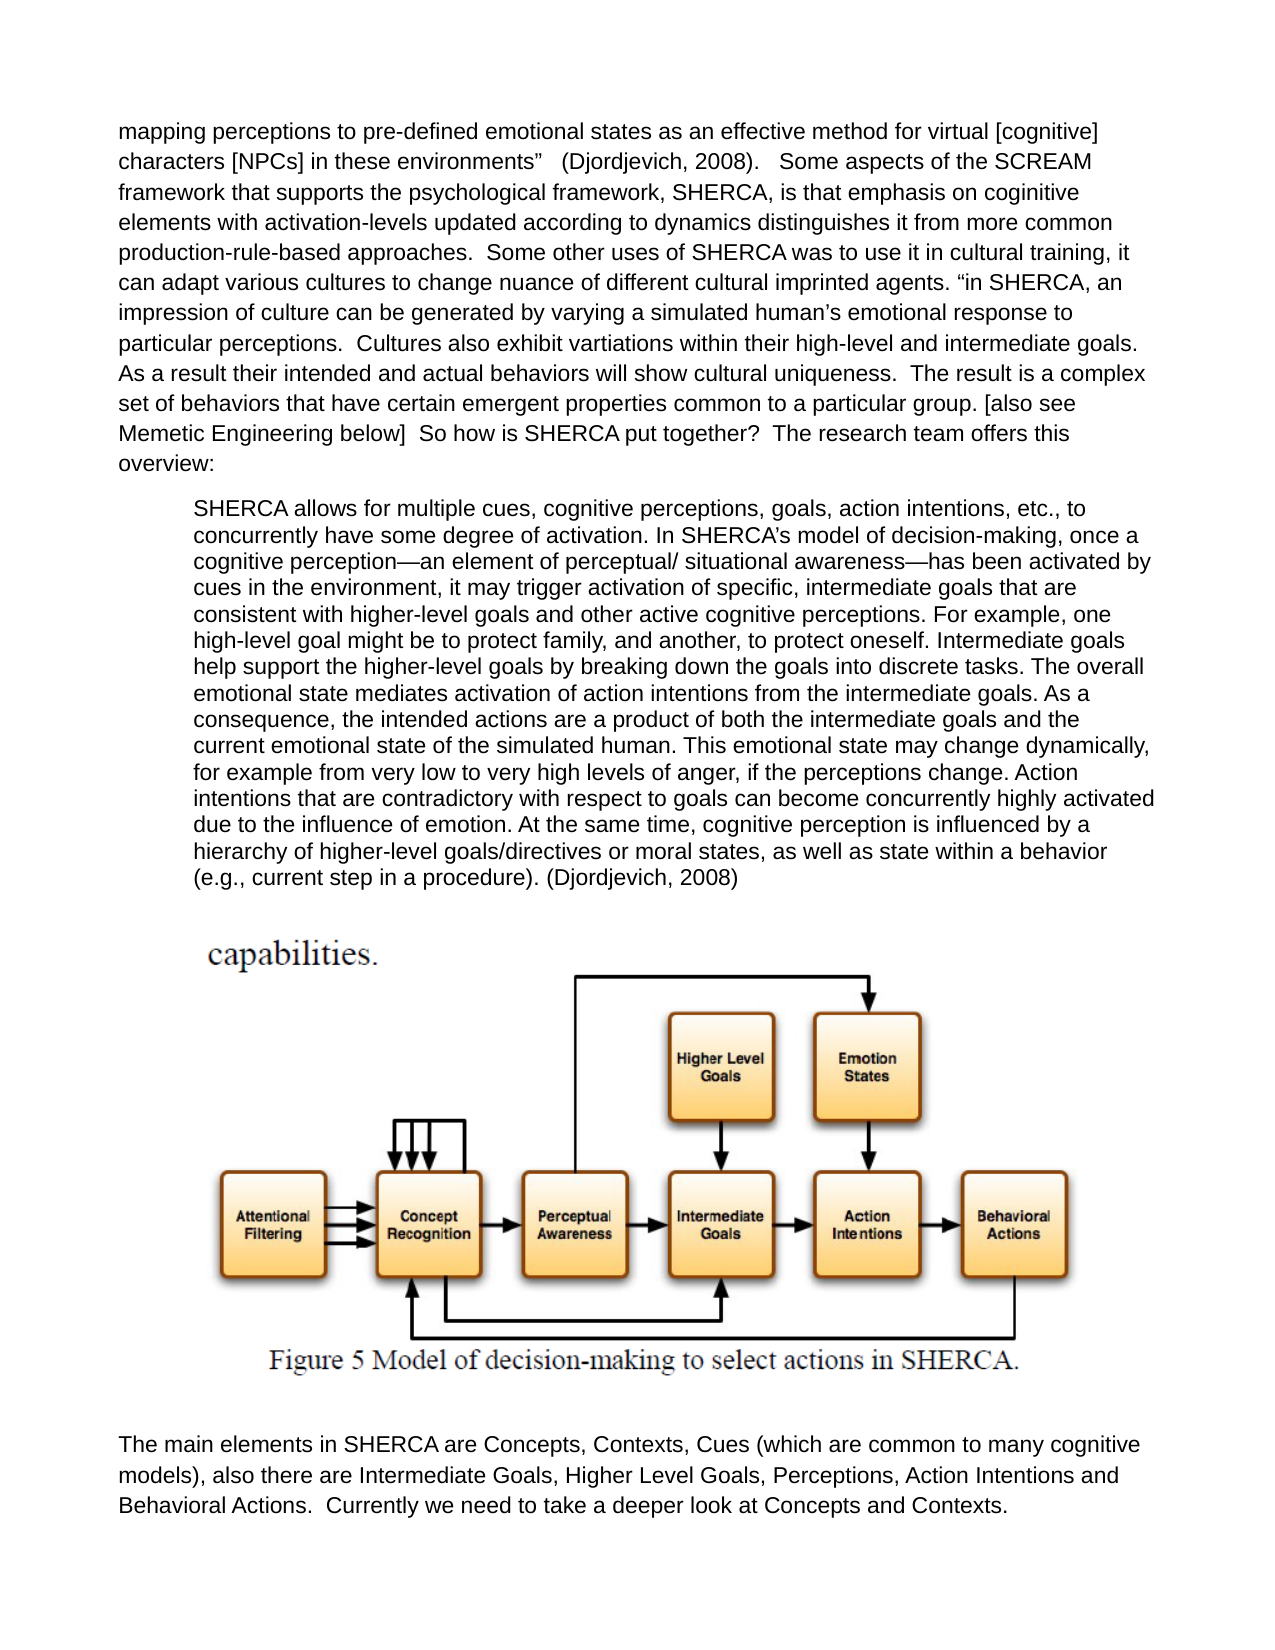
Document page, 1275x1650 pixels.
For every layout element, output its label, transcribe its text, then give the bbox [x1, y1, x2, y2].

text The main elements in SHERCA are Concepts, Contexts, Cues (which are common to many cognitive models), also there are Intermediate Goals, Higher Level Goals, Perceptions, Action Intentions and Behavioral Actions. Currently we need to take a deeper look at Concepts and Contexts. [118, 1431, 1157, 1518]
text SHERCA allows for multiple cues, cognitive perceptions, goals, action intentions, etc., to concurrently have some degree of activation. In SHERCA’s model of decision-making, once a cognitive perception—an element of perceptual/ situational awareness—has been activated by cues in the environment, it may trigger activation of specific, intermediate goals that are consistent with higher-level goals and other active cognitive perceptions. For example, one high-level goal might be to protect family, and another, to protect oneself. Intermediate goals help support the higher-level goals by breaking down the goals into discrete tasks. The overall emotional state mediates activation of action intentions from the intermediate goals. As a consequence, the intended actions are a product of both the intermediate goals and the current emotional state of the simulated human. This emotional state may change dynamically, for example from very low to very high levels of anger, if the perceptions change. Action intentions that are contradictory with respect to goals can become concurrently highly activated due to the influence of emotion. At the same time, cognitive perception is influenced by a hierarchy of higher-level goals/directives or moral states, as well as state within a behavior (e.g., current step in a procedure). (Djordjevich, 2008) [193, 495, 1157, 891]
picture [195, 935, 1080, 1383]
text mapping perceptions to pre-defined emotional states as an effective method for virtual [cognitive] characters [NPCs] in these environments” (Djordjevich, 2008). Some aspects of the SCREAM framework that supports the psychological framework, SHERCA, is that emphasis on coginitive elements with activation-levels updated according to dynamics distinguishes it from more common production-rule-based approaches. Some other uses of SHERCA was to use it in cultural training, it can adapt various cultures to change nuance of different cultural imprinted agents. “in SHERCA, an impression of culture can be generated by varying a simulated human’s emotional response to particular perceptions. Cultures also exhibit vartiations within their high-level and intermediate goals. As a result their intended and actual behaviors will show cultural uniqueness. The result is a complex set of behaviors that have certain emergent properties common to a particular group. [also see Memetic Engineering below] So how is SHERCA put together? The research team offers this overview: [118, 118, 1157, 477]
